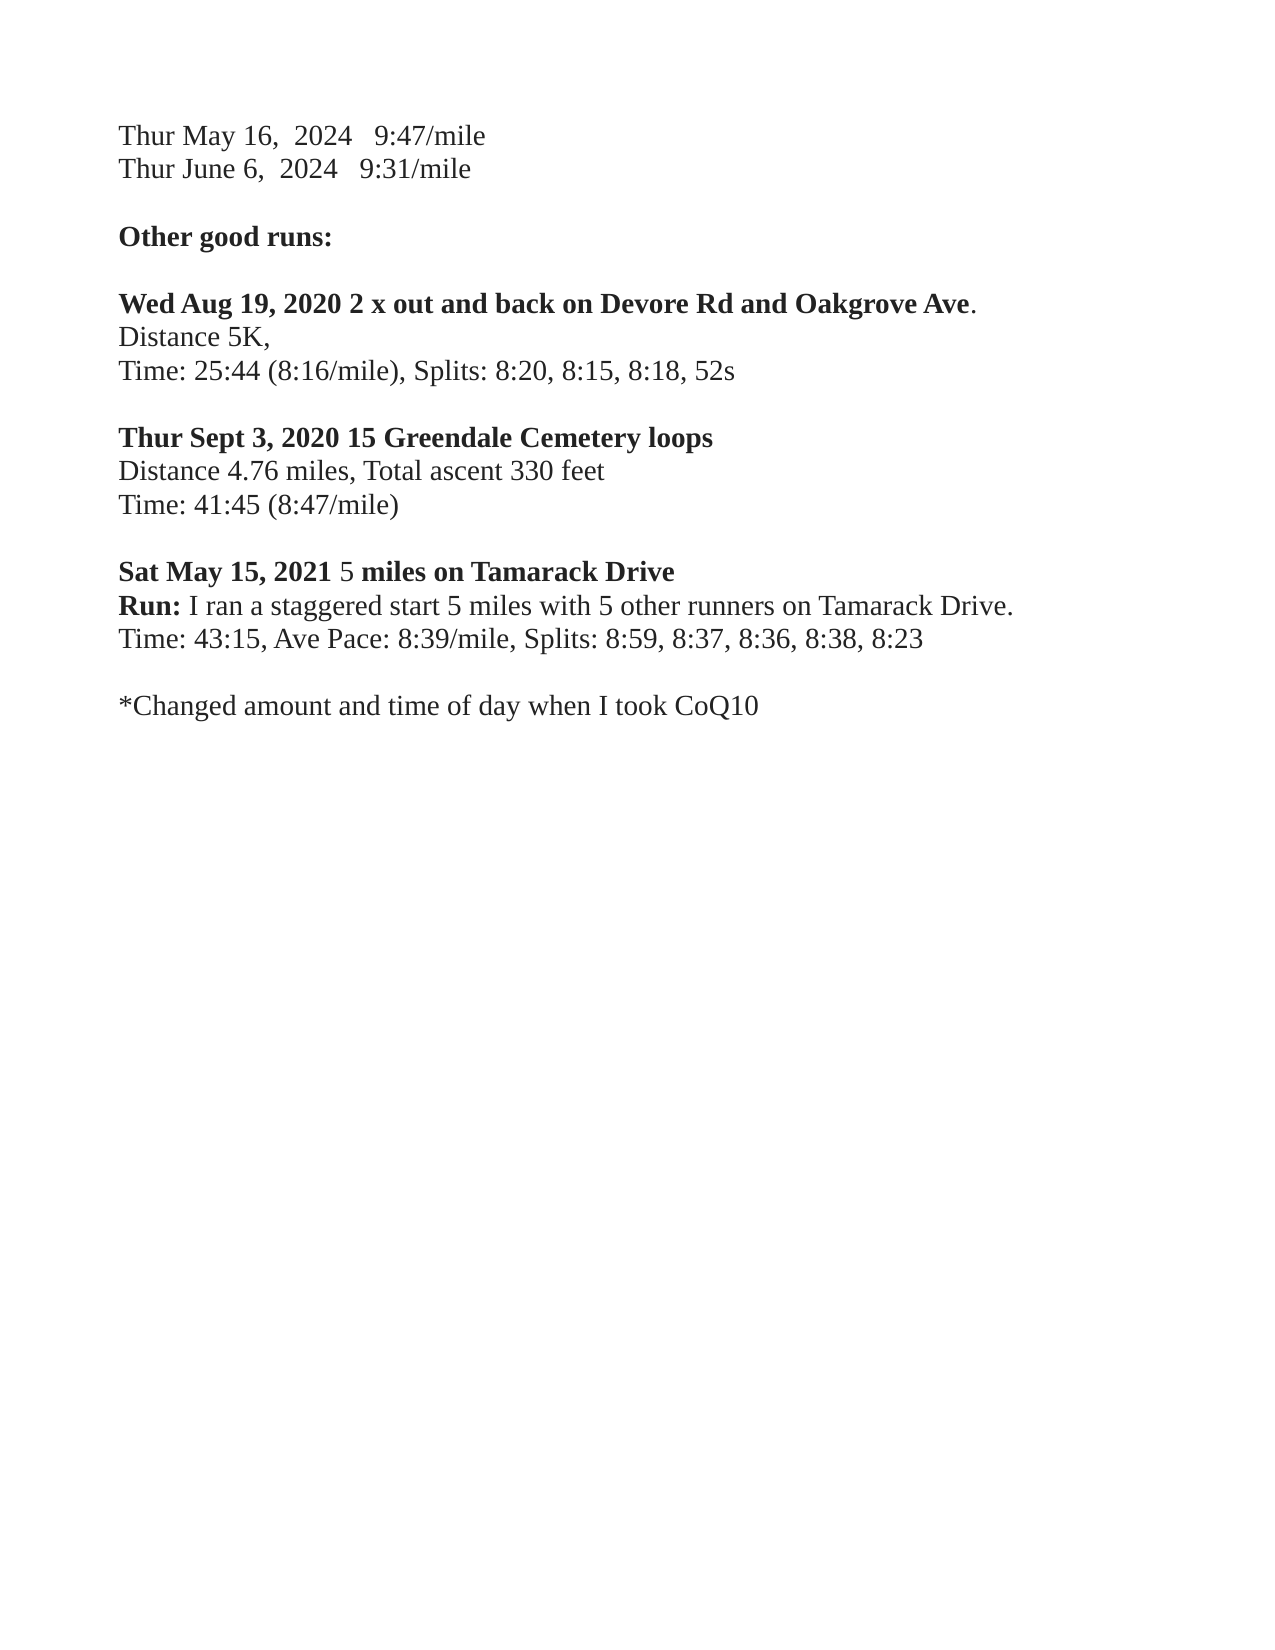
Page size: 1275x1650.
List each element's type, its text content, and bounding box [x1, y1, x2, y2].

text *Changed amount and time of day when I took CoQ10 [118, 688, 1161, 722]
text Thur June 6, 2024 9:31/mile [118, 152, 1161, 185]
text Time: 25:44 (8:16/mile), Splits: 8:20, 8:15, 8:18, 52s [118, 353, 1161, 386]
text Time: 41:45 (8:47/mile) [118, 487, 1161, 521]
text Other good runs: [118, 219, 1161, 252]
text Wed Aug 19, 2020 2 x out and back on Devore Rd and Oakgrove Ave. [118, 286, 1161, 319]
text Thur May 16, 2024 9:47/mile [118, 118, 1161, 152]
text Run: I ran a staggered start 5 miles with 5 other runners on Tamarack Drive. [118, 588, 1161, 621]
text Sat May 15, 2021 5 miles on Tamarack Drive [118, 554, 1161, 588]
text Time: 43:15, Ave Pace: 8:39/mile, Splits: 8:59, 8:37, 8:36, 8:38, 8:23 [118, 621, 1161, 655]
text Distance 4.76 miles, Total ascent 330 feet [118, 453, 1161, 487]
text Thur Sept 3, 2020 15 Greendale Cemetery loops [118, 420, 1161, 453]
text Distance 5K, [118, 319, 1161, 353]
